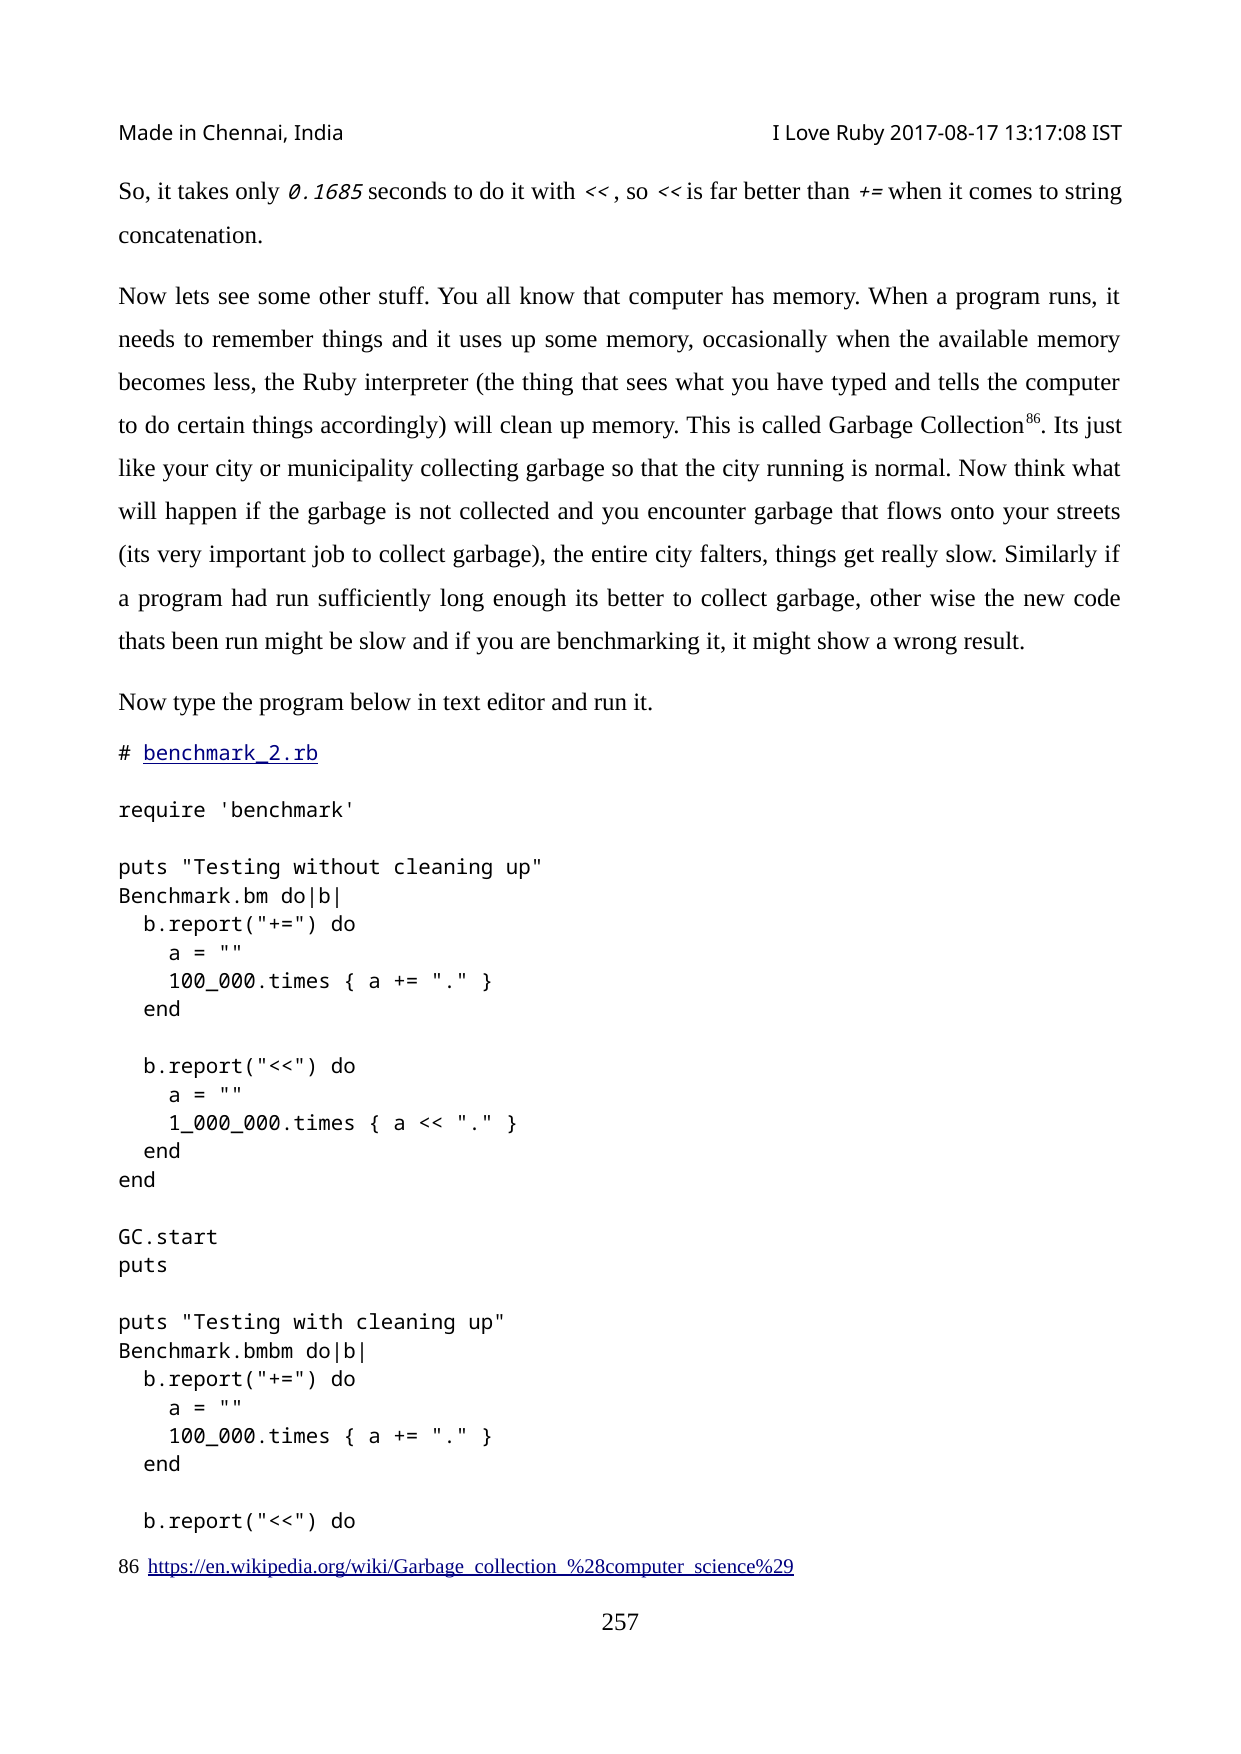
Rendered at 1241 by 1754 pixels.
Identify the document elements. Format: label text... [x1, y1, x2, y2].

text 100_000.times { a += "." } [118, 1421, 1122, 1449]
text Benchmark.bm do|b| [118, 881, 1122, 909]
text 1_000_000.times { a << "." } [118, 1108, 1122, 1137]
text require 'benchmark' [118, 795, 1122, 824]
text a = "" [118, 938, 1122, 966]
text a = "" [118, 1393, 1122, 1421]
text Now lets see some other stuff. You all know that computer has memory. When a program runs, it needs to remember things and it uses up some memory, occasionally when the available memory becomes less, the Ruby interpreter (the thing that sees what you have typed and tells the computer to do certain things accordingly) will clean up memory. This is called Garbage Collection. Its just like your city or municipality collecting garbage so that the city running is normal. Now think what will happen if the garbage is not collected and you encounter garbage that flows onto your streets (its very important job to collect garbage), the entire city falters, things get really slow. Similarly if a program had run sufficiently long enough its better to collect garbage, other wise the new code thats been run might be slow and if you are benchmarking it, it might show a wrong result. [118, 281, 1122, 654]
text So, it takes only 0.1685 seconds to do it with << , so << is far better than += when it comes to string concatenation. [118, 176, 1122, 249]
text https://en.wikipedia.org/wiki/Garbage_collection_%28computer_science%29 [118, 1553, 1122, 1578]
text end [118, 1137, 1122, 1165]
text puts "Testing with cleaning up" [118, 1307, 1122, 1336]
text a = "" [118, 1080, 1122, 1108]
text Benchmark.bmbm do|b| [118, 1336, 1122, 1364]
text end [118, 1449, 1122, 1478]
text Now type the program below in text editor and run it. [118, 687, 1122, 715]
text end [118, 994, 1122, 1023]
text puts [118, 1250, 1122, 1279]
text 100_000.times { a += "." } [118, 966, 1122, 994]
text b.report("+=") do [118, 1364, 1122, 1393]
text b.report("+=") do [118, 909, 1122, 938]
text GC.start [118, 1222, 1122, 1250]
text b.report("<<") do [118, 1506, 1122, 1535]
text end [118, 1165, 1122, 1193]
text puts "Testing without cleaning up" [118, 852, 1122, 881]
text # benchmark_2.rb [118, 738, 1122, 767]
text b.report("<<") do [118, 1051, 1122, 1080]
